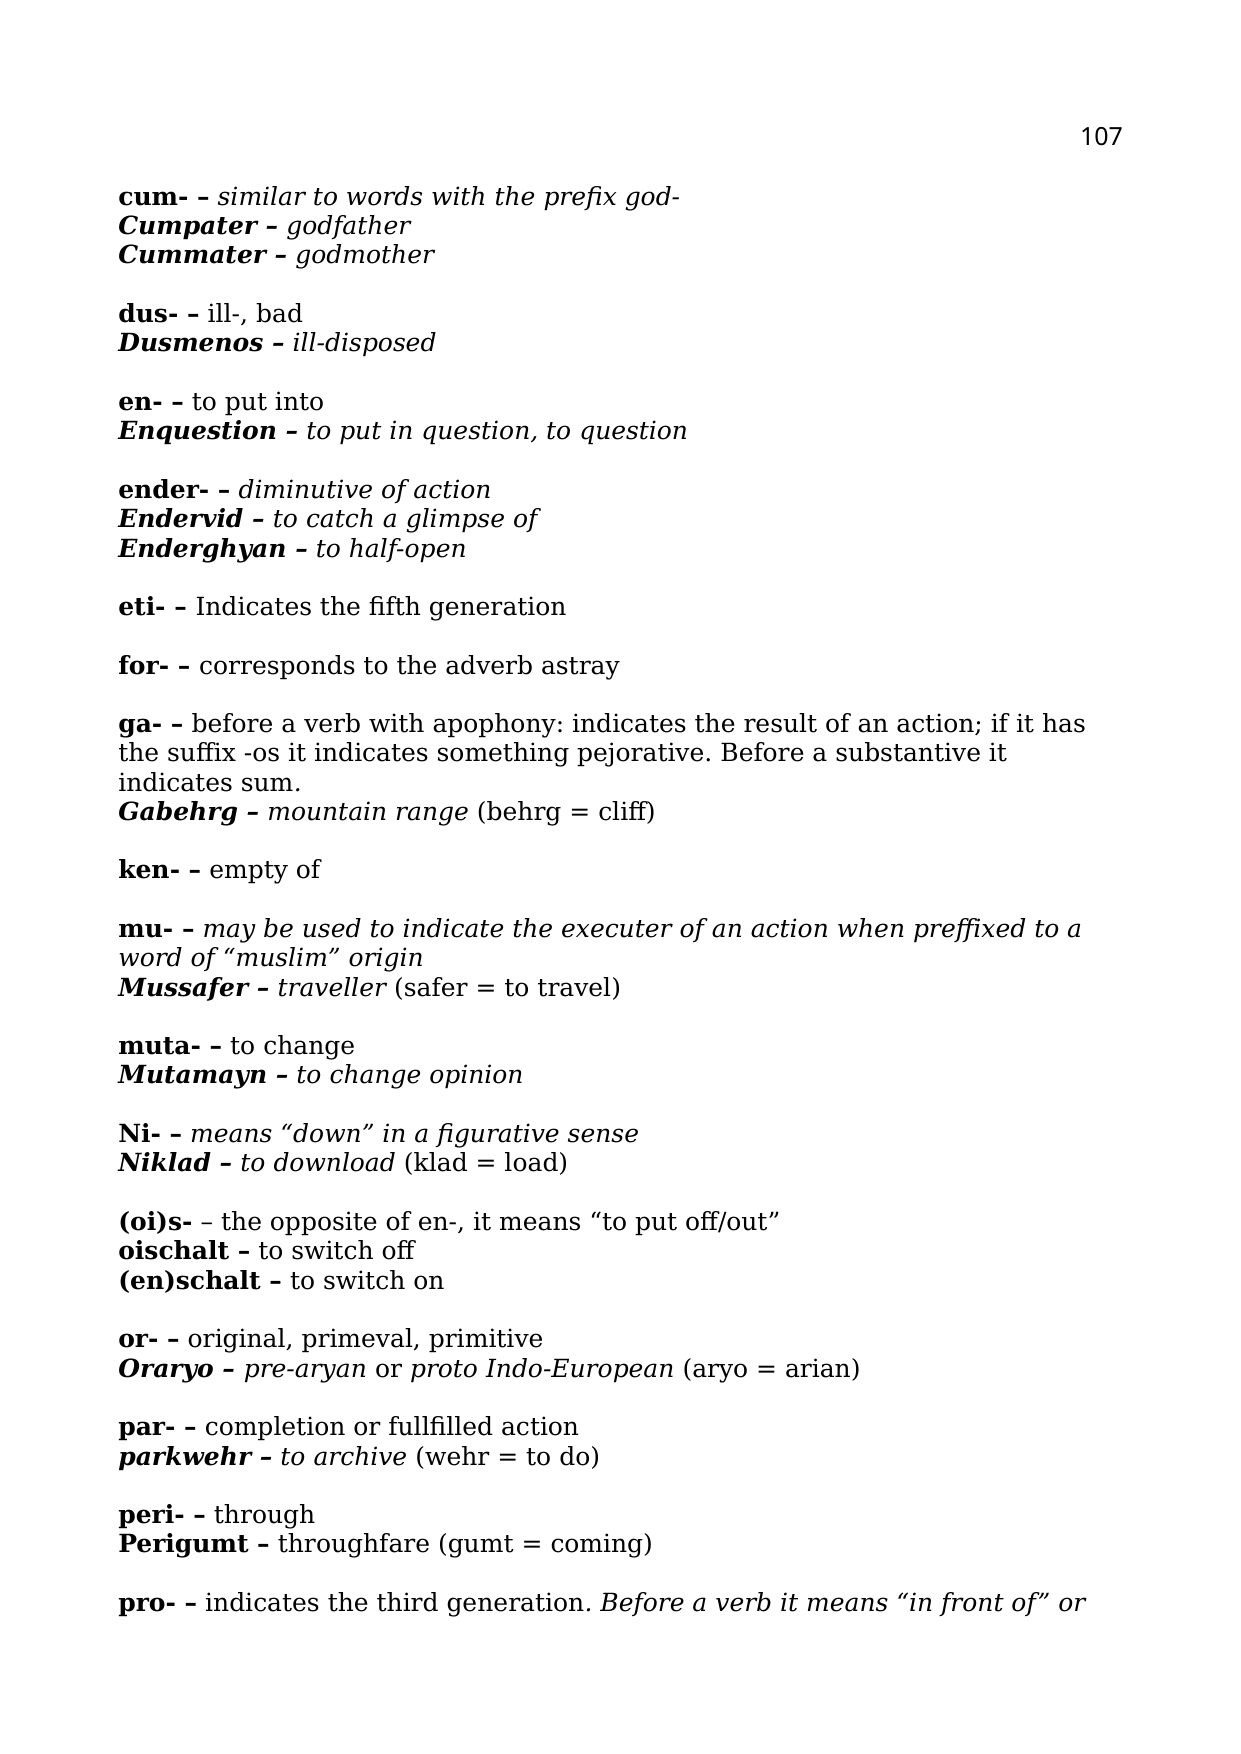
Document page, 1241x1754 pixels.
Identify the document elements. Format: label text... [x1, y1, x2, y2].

text Endervid – to catch a glimpse of [118, 504, 1123, 533]
text parkwehr – to archive (wehr = to do) [118, 1441, 1123, 1471]
text muta- – to change [118, 1031, 1123, 1060]
text (en)schalt – to switch on [118, 1266, 1123, 1295]
text or- – original, primeval, primitive [118, 1324, 1123, 1353]
text dus- – ill-, bad [118, 299, 1123, 328]
text Cumpater – godfather [118, 211, 1123, 240]
text ken- – empty of [118, 855, 1123, 885]
text Mussafer – traveller (safer = to travel) [118, 972, 1123, 1002]
text Ni- – means “down” in a figurative sense [118, 1119, 1123, 1148]
text oischalt – to switch off [118, 1236, 1123, 1266]
text Dusmenos – ill-disposed [118, 328, 1123, 358]
text Enderghyan – to half-open [118, 533, 1123, 563]
text peri- – through [118, 1500, 1123, 1529]
text mu- – may be used to indicate the executer of an action when preffixed to a word of “muslim” origin [118, 914, 1123, 972]
text eti- – Indicates the fifth generation [118, 592, 1123, 621]
text (oi)s- – the opposite of en-, it means “to put off/out” [118, 1207, 1123, 1236]
text for- – corresponds to the adverb astray [118, 651, 1123, 680]
text cum- – similar to words with the prefix god- [118, 182, 1123, 211]
text Enquestion – to put in question, to question [118, 416, 1123, 446]
text Niklad – to download (klad = load) [118, 1148, 1123, 1178]
text ga- – before a verb with apophony: indicates the result of an action; if it has the suffix -os it indicates something pejorative. Before a substantive it indicates sum. [118, 709, 1123, 797]
text Oraryo – pre-aryan or proto Indo-European (aryo = arian) [118, 1353, 1123, 1383]
text pro- – indicates the third generation. Before a verb it means “in front of” or [118, 1588, 1123, 1617]
text Cummater – godmother [118, 240, 1123, 270]
text Perigumt – throughfare (gumt = coming) [118, 1529, 1123, 1559]
text par- – completion or fullfilled action [118, 1412, 1123, 1441]
text en- – to put into [118, 387, 1123, 416]
text Mutamayn – to change opinion [118, 1060, 1123, 1090]
text Gabehrg – mountain range (behrg = cliff) [118, 797, 1123, 826]
text ender- – diminutive of action [118, 475, 1123, 504]
